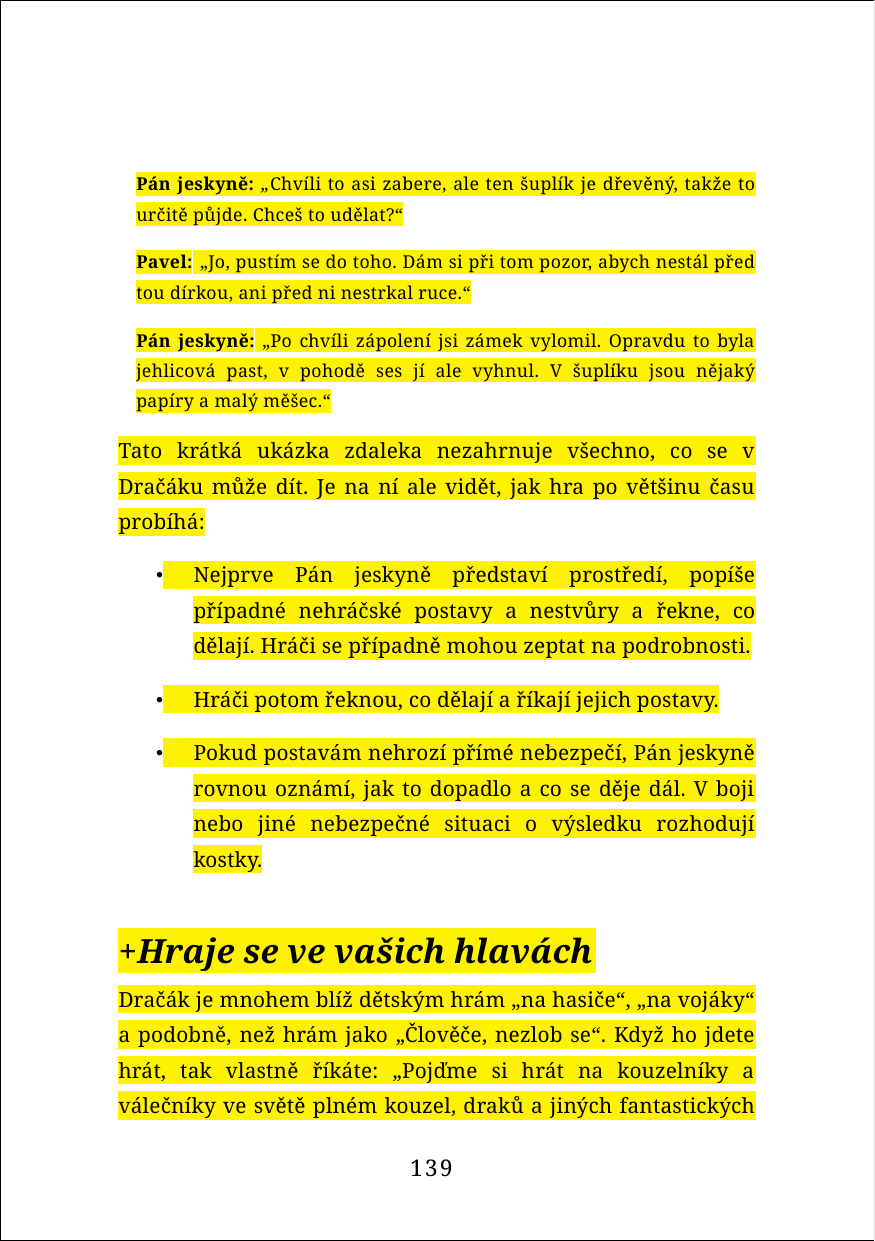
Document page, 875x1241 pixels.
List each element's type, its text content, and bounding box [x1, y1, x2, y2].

list Hráči potom řeknou, co dělají a říkají jejich postavy. [156, 685, 756, 713]
text Tato krátká ukázka zdaleka nezahrnuje všechno, co se v Dračáku může dít. Je na ní ale vidět, jak hra po většinu času probíhá: [118, 436, 756, 536]
text Pán jeskyně: „Po chvíli zápolení jsi zámek vylomil. Opravdu to byla jehlicová past, v pohodě ses jí ale vyhnul. V šuplíku jsou nějaký papíry a malý měšec.“ [136, 328, 756, 413]
text Pavel: „Jo, pustím se do toho. Dám si při tom pozor, abych nestál před tou dírkou, ani před ni nestrkal ruce.“ [136, 250, 756, 304]
text Pán jeskyně: „Chvíli to asi zabere, ale ten šuplík je dřevěný, takže to určitě půjde. Chceš to udělat?“ [136, 172, 756, 226]
list Nejprve Pán jeskyně představí prostředí, popíše případné nehráčské postavy a nestvůry a řekne, co dělají. Hráči se případně mohou zeptat na podrobnosti. [156, 561, 756, 660]
subtitle +Hraje se ve vašich hlavách [118, 927, 756, 973]
text Dračák je mnohem blíž dětským hrám „na hasiče“, „na vojáky“ a podobně, než hrám jako „Člověče, nezlob se“. Když ho jdete hrát, tak vlastně říkáte: „Pojďme si hrát na kouzelníky a válečníky ve světě plném kouzel, draků a jiných fantastických [118, 985, 756, 1120]
list Pokud postavám nehrozí přímé nebezpečí, Pán jeskyně rovnou oznámí, jak to dopadlo a co se děje dál. V boji nebo jiné nebezpečné situaci o výsledku rozhodují kostky. [156, 738, 756, 873]
